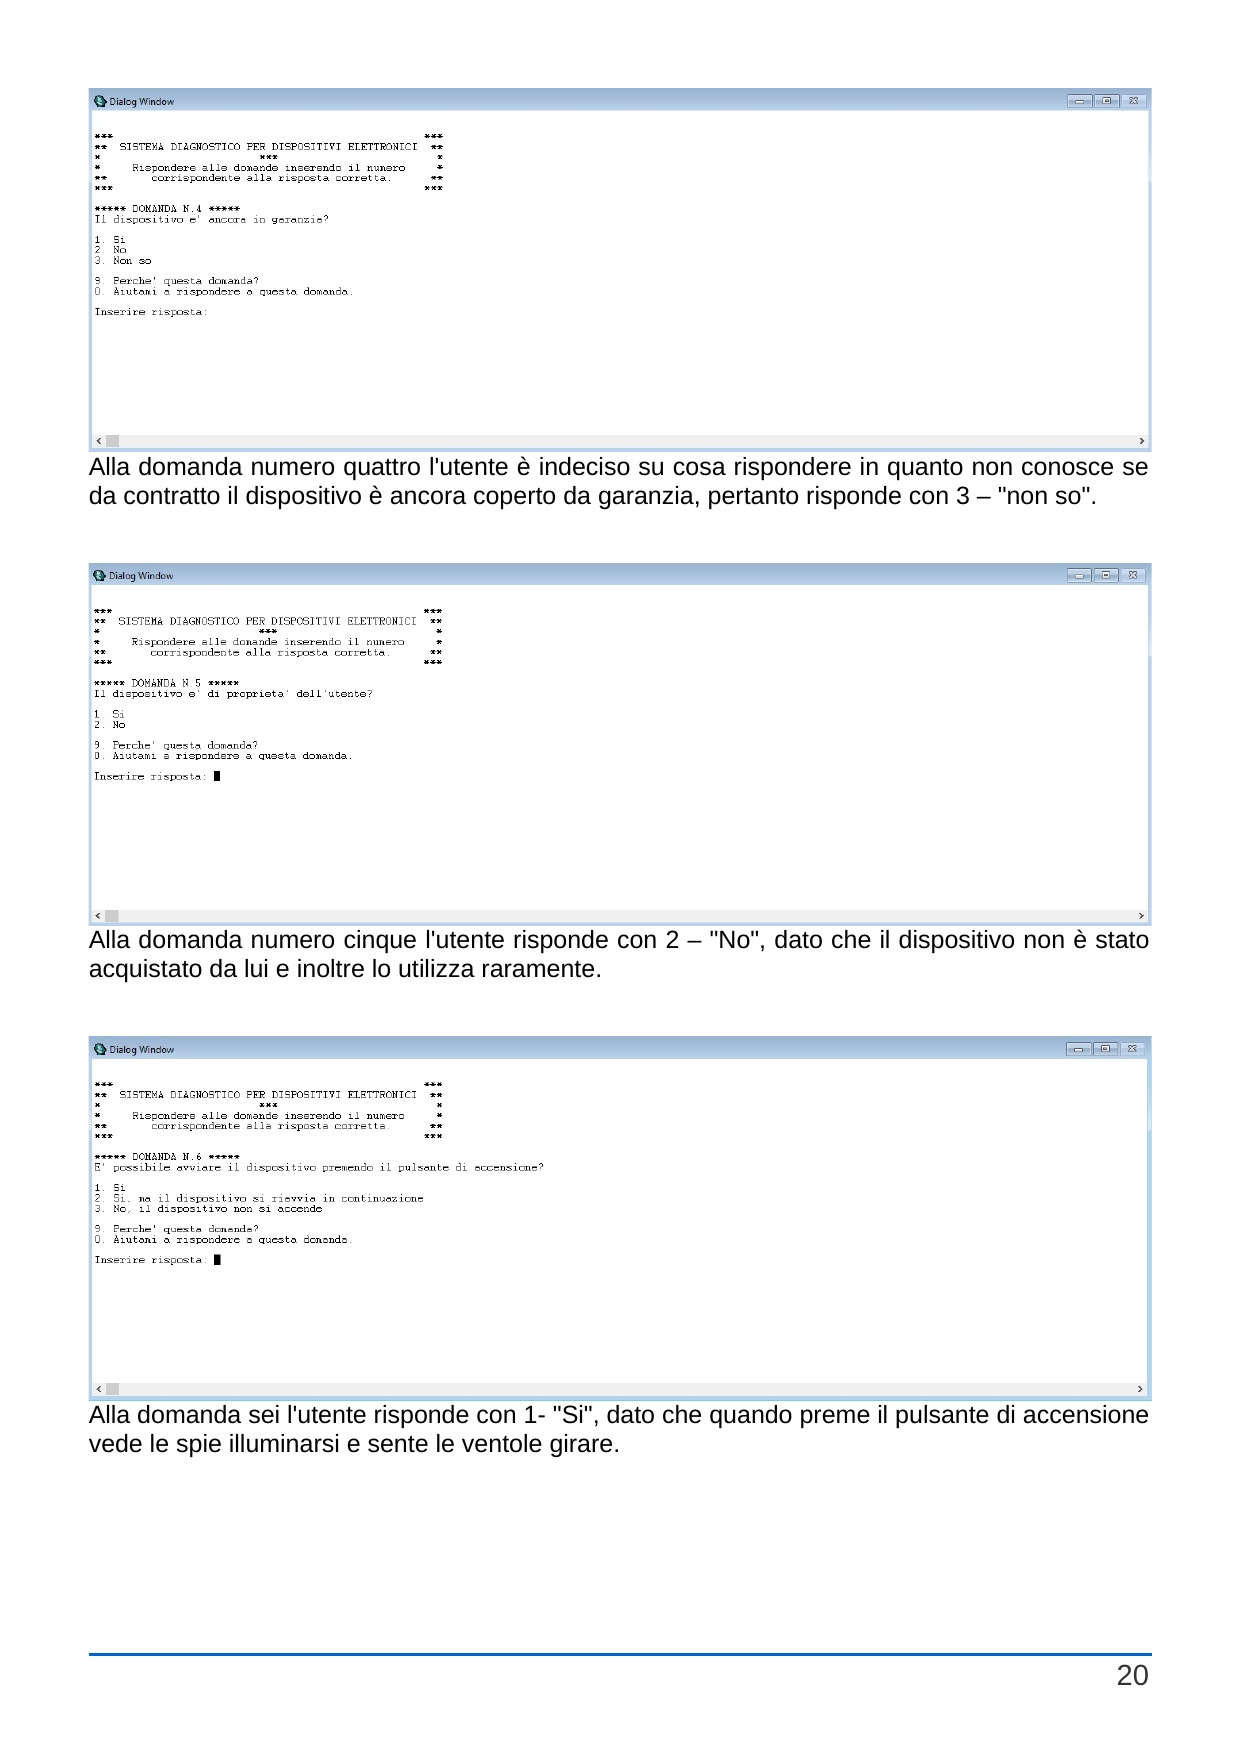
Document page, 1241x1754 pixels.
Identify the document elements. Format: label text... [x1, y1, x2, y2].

picture [88, 1036, 1152, 1401]
text Alla domanda numero cinque l'utente risponde con 2 – "No", dato che il dispositivo non è stato acquistato da lui e inoltre lo utilizza raramente. [88, 926, 1152, 983]
picture [88, 563, 1152, 926]
text Alla domanda numero quattro l'utente è indeciso su cosa rispondere in quanto non conosce se da contratto il dispositivo è ancora coperto da garanzia, pertanto risponde con 3 – "non so". [88, 452, 1152, 509]
text Alla domanda sei l'utente risponde con 1- "Si", dato che quando preme il pulsante di accensione vede le spie illuminarsi e sente le ventole girare. [88, 1401, 1152, 1458]
picture [88, 88, 1152, 452]
